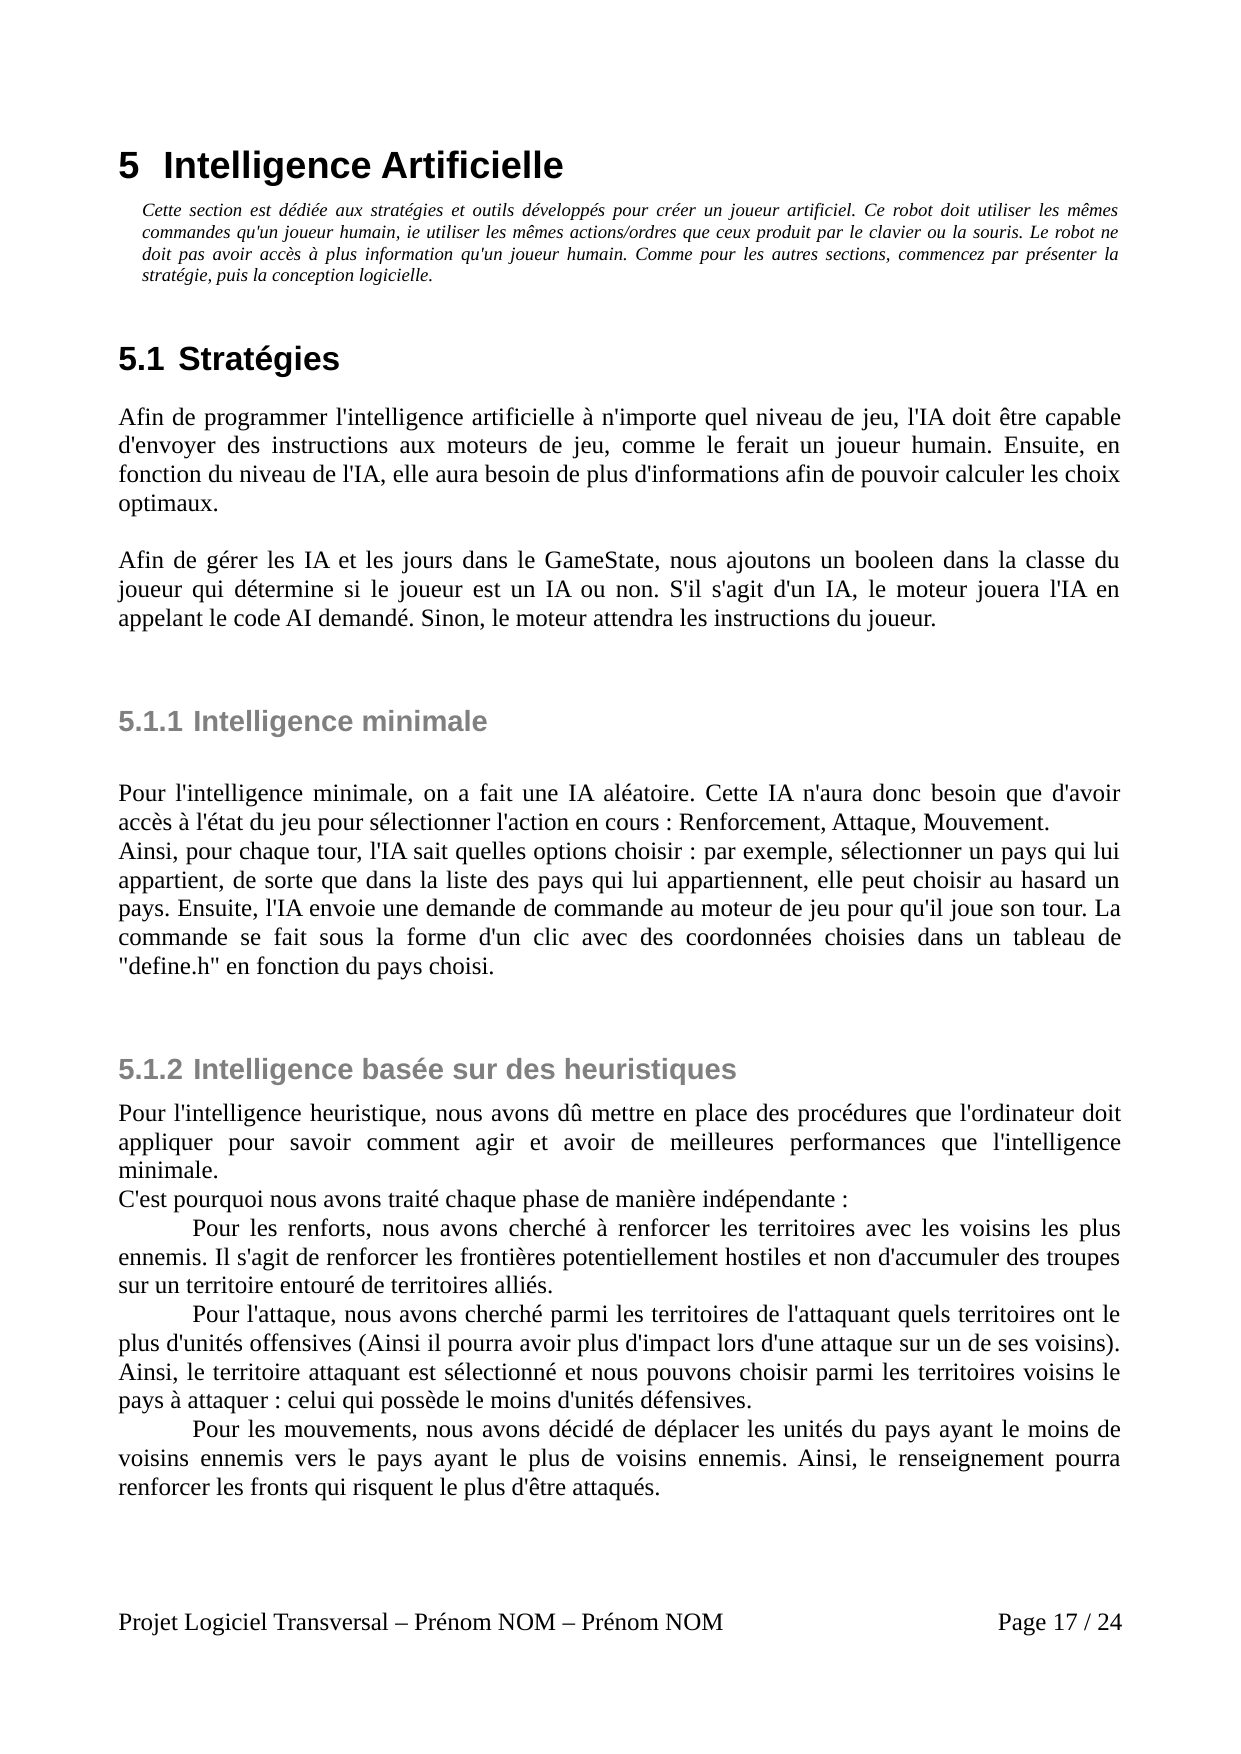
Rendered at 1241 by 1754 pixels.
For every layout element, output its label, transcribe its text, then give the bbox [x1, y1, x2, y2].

text Afin de gérer les IA et les jours dans le GameState, nous ajoutons un booleen dans la classe du joueur qui détermine si le joueur est un IA ou non. S'il s'agit d'un IA, le moteur jouera l'IA en appelant le code AI demandé. Sinon, le moteur attendra les instructions du joueur. [118, 545, 1122, 632]
text Pour les mouvements, nous avons décidé de déplacer les unités du pays ayant le moins de voisins ennemis vers le pays ayant le plus de voisins ennemis. Ainsi, le renseignement pourra renforcer les fronts qui risquent le plus d'être attaqués. [118, 1414, 1122, 1500]
text Afin de programmer l'intelligence artificielle à n'importe quel niveau de jeu, l'IA doit être capable d'envoyer des instructions aux moteurs de jeu, comme le ferait un joueur humain. Ensuite, en fonction du niveau de l'IA, elle aura besoin de plus d'informations afin de pouvoir calculer les choix optimaux. [118, 402, 1122, 517]
text C'est pourquoi nous avons traité chaque phase de manière indépendante : [118, 1184, 1122, 1213]
subtitle Intelligence minimale [118, 704, 1122, 737]
text Pour les renforts, nous avons cherché à renforcer les territoires avec les voisins les plus ennemis. Il s'agit de renforcer les frontières potentiellement hostiles et non d'accumuler des troupes sur un territoire entouré de territoires alliés. [118, 1213, 1122, 1299]
text Pour l'attaque, nous avons cherché parmi les territoires de l'attaquant quels territoires ont le plus d'unités offensives (Ainsi il pourra avoir plus d'impact lors d'une attaque sur un de ses voisins). Ainsi, le territoire attaquant est sélectionné et nous pouvons choisir parmi les territoires voisins le pays à attaquer : celui qui possède le moins d'unités défensives. [118, 1299, 1122, 1414]
subtitle Intelligence basée sur des heuristiques [118, 1052, 1122, 1085]
text Cette section est dédiée aux stratégies et outils développés pour créer un joueur artificiel. Ce robot doit utiliser les mêmes commandes qu'un joueur humain, ie utiliser les mêmes actions/ordres que ceux produit par le clavier ou la souris. Le robot ne doit pas avoir accès à plus information qu'un joueur humain. Comme pour les autres sections, commencez par présenter la stratégie, puis la conception logicielle. [142, 199, 1122, 286]
subtitle Stratégies [118, 339, 1122, 378]
text Ainsi, pour chaque tour, l'IA sait quelles options choisir : par exemple, sélectionner un pays qui lui appartient, de sorte que dans la liste des pays qui lui appartiennent, elle peut choisir au hasard un pays. Ensuite, l'IA envoie une demande de commande au moteur de jeu pour qu'il joue son tour. La commande se fait sous la forme d'un clic avec des coordonnées choisies dans un tableau de "define.h" en fonction du pays choisi. [118, 836, 1122, 980]
text Pour l'intelligence heuristique, nous avons dû mettre en place des procédures que l'ordinateur doit appliquer pour savoir comment agir et avoir de meilleures performances que l'intelligence minimale. [118, 1098, 1122, 1184]
text Pour l'intelligence minimale, on a fait une IA aléatoire. Cette IA n'aura donc besoin que d'avoir accès à l'état du jeu pour sélectionner l'action en cours : Renforcement, Attaque, Mouvement. [118, 778, 1122, 836]
subtitle Intelligence Artificielle [118, 143, 1122, 187]
